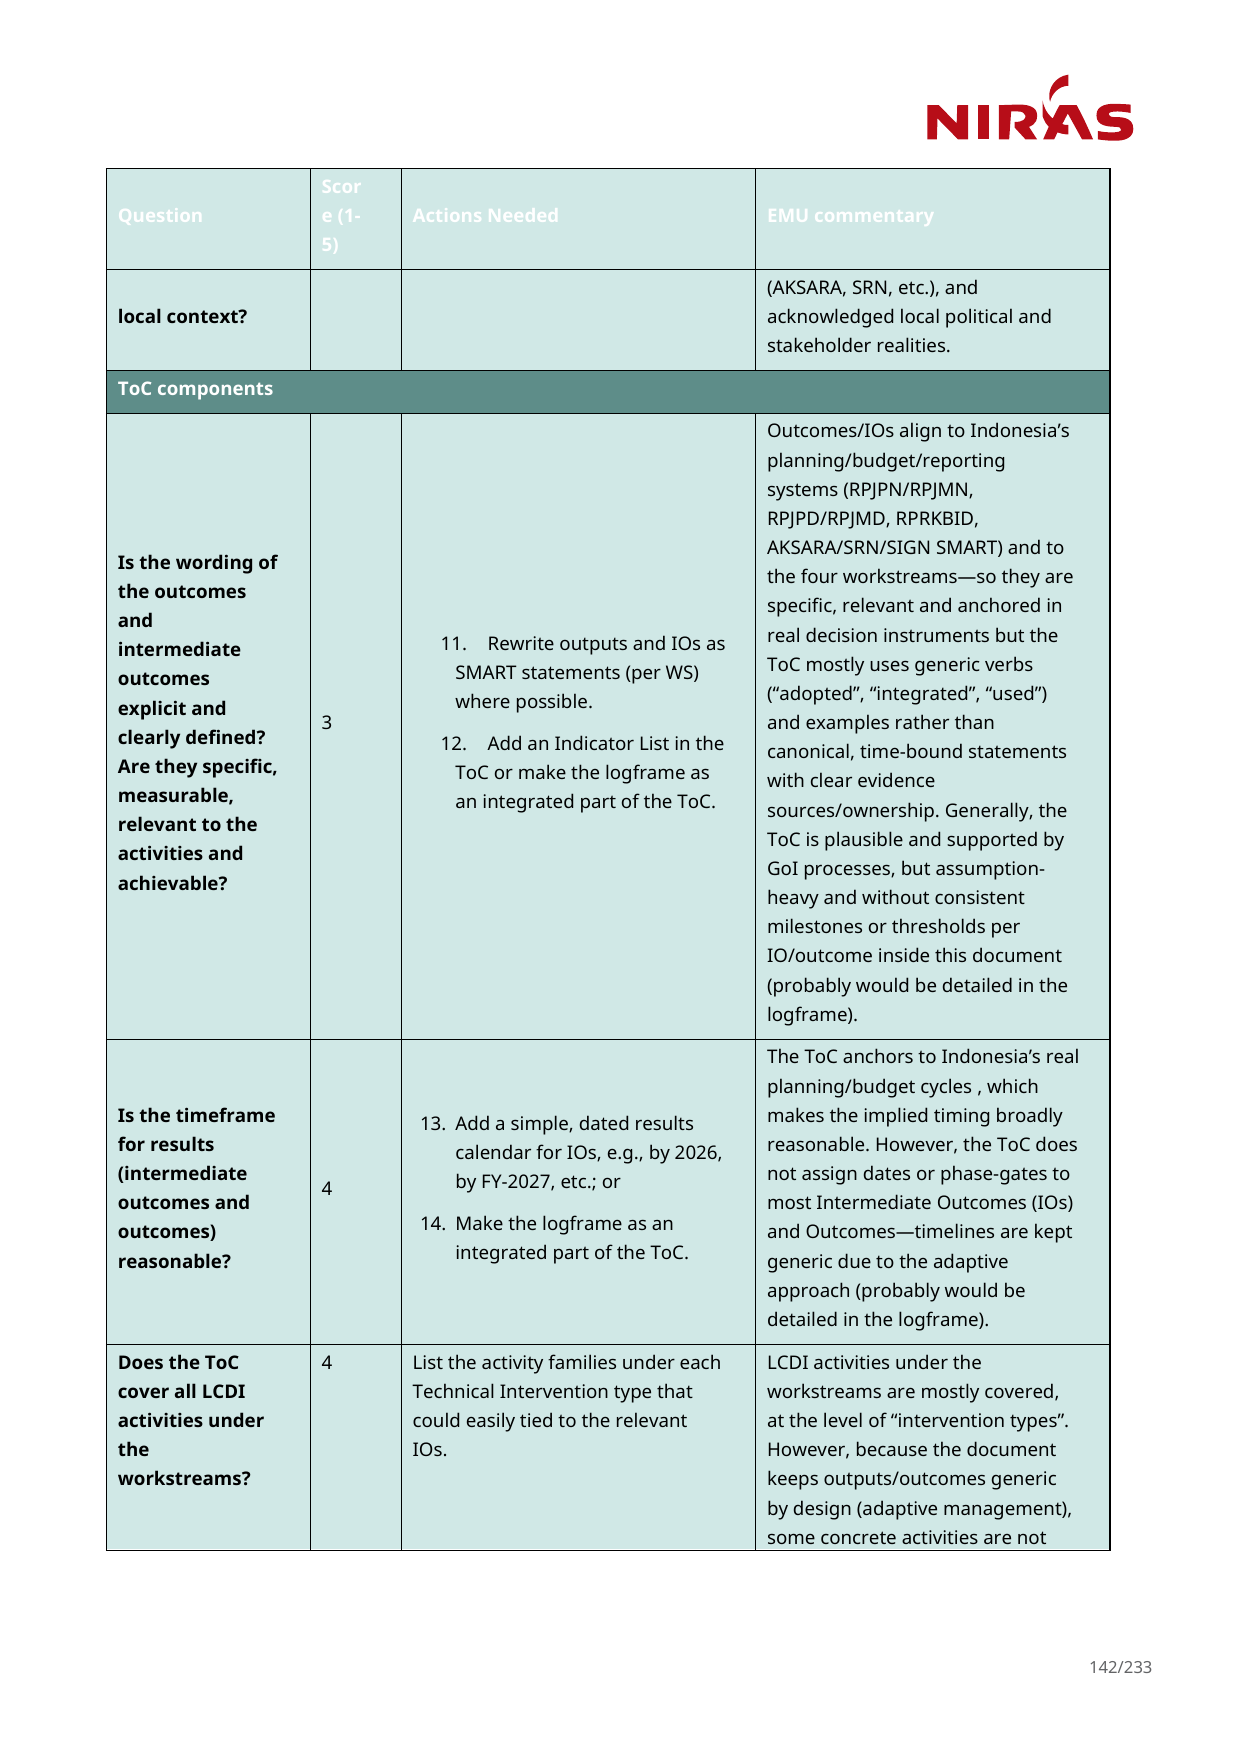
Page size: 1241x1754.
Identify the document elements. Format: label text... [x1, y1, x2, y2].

table_cell Outcomes/IOs align to Indonesia’s planning/budget/reporting systems (RPJPN/RPJMN, RPJPD/RPJMD, RPRKBID, AKSARA/SRN/SIGN SMART) and to the four workstreams—so they are specific, relevant and anchored in real decision instruments but the ToC mostly uses generic verbs (“adopted”, “integrated”, “used”) and examples rather than canonical, time-bound statements with clear evidence sources/ownership. Generally, the ToC is plausible and supported by GoI processes, but assumption-heavy and without consistent milestones or thresholds per IO/outcome inside this document (probably would be detailed in the logframe). [756, 414, 1109, 1039]
table_header Question [107, 169, 310, 269]
table_cell ToC components [107, 371, 1109, 413]
table_cell The ToC anchors to Indonesia’s real planning/budget cycles , which makes the implied timing broadly reasonable. However, the ToC does not assign dates or phase-gates to most Intermediate Outcomes (IOs) and Outcomes—timelines are kept generic due to the adaptive approach (probably would be detailed in the logframe). [756, 1040, 1109, 1344]
table_cell Does the ToC cover all LCDI activities under the workstreams? [107, 1345, 310, 1549]
table_header EMU commentary [756, 169, 1109, 269]
table_cell local context? [107, 270, 310, 370]
table_cell 4 [311, 1040, 401, 1344]
table_cell (AKSARA, SRN, etc.), and acknowledged local political and stakeholder realities. [756, 270, 1109, 370]
table_header Actions Needed [402, 169, 755, 269]
table_cell List the activity families under each Technical Intervention type that could easily tied to the relevant IOs. [402, 1345, 755, 1549]
table_header Score (1-5) [311, 169, 401, 269]
table_cell LCDI activities under the workstreams are mostly covered, at the level of “intervention types”. However, because the document keeps outputs/outcomes generic by design (adaptive management), some concrete activities are not [756, 1345, 1109, 1549]
table_cell 4 [311, 1345, 401, 1549]
table_cell Rewrite outputs and IOs as SMART statements (per WS) where possible. Add an Indicator List in the ToC or make the logframe as an integrated part of the ToC. [402, 414, 755, 1039]
table_cell Is the wording of the outcomes and intermediate outcomes explicit and clearly defined? Are they specific, measurable, relevant to the activities and achievable? [107, 414, 310, 1039]
table_cell 3 [311, 414, 401, 1039]
table_cell [311, 270, 401, 370]
table_cell Add a simple, dated results calendar for IOs, e.g., by 2026, by FY-2027, etc.; or Make the logframe as an integrated part of the ToC. [402, 1040, 755, 1344]
table_cell Is the timeframe for results (intermediate outcomes and outcomes) reasonable? [107, 1040, 310, 1344]
table_cell [402, 270, 755, 370]
